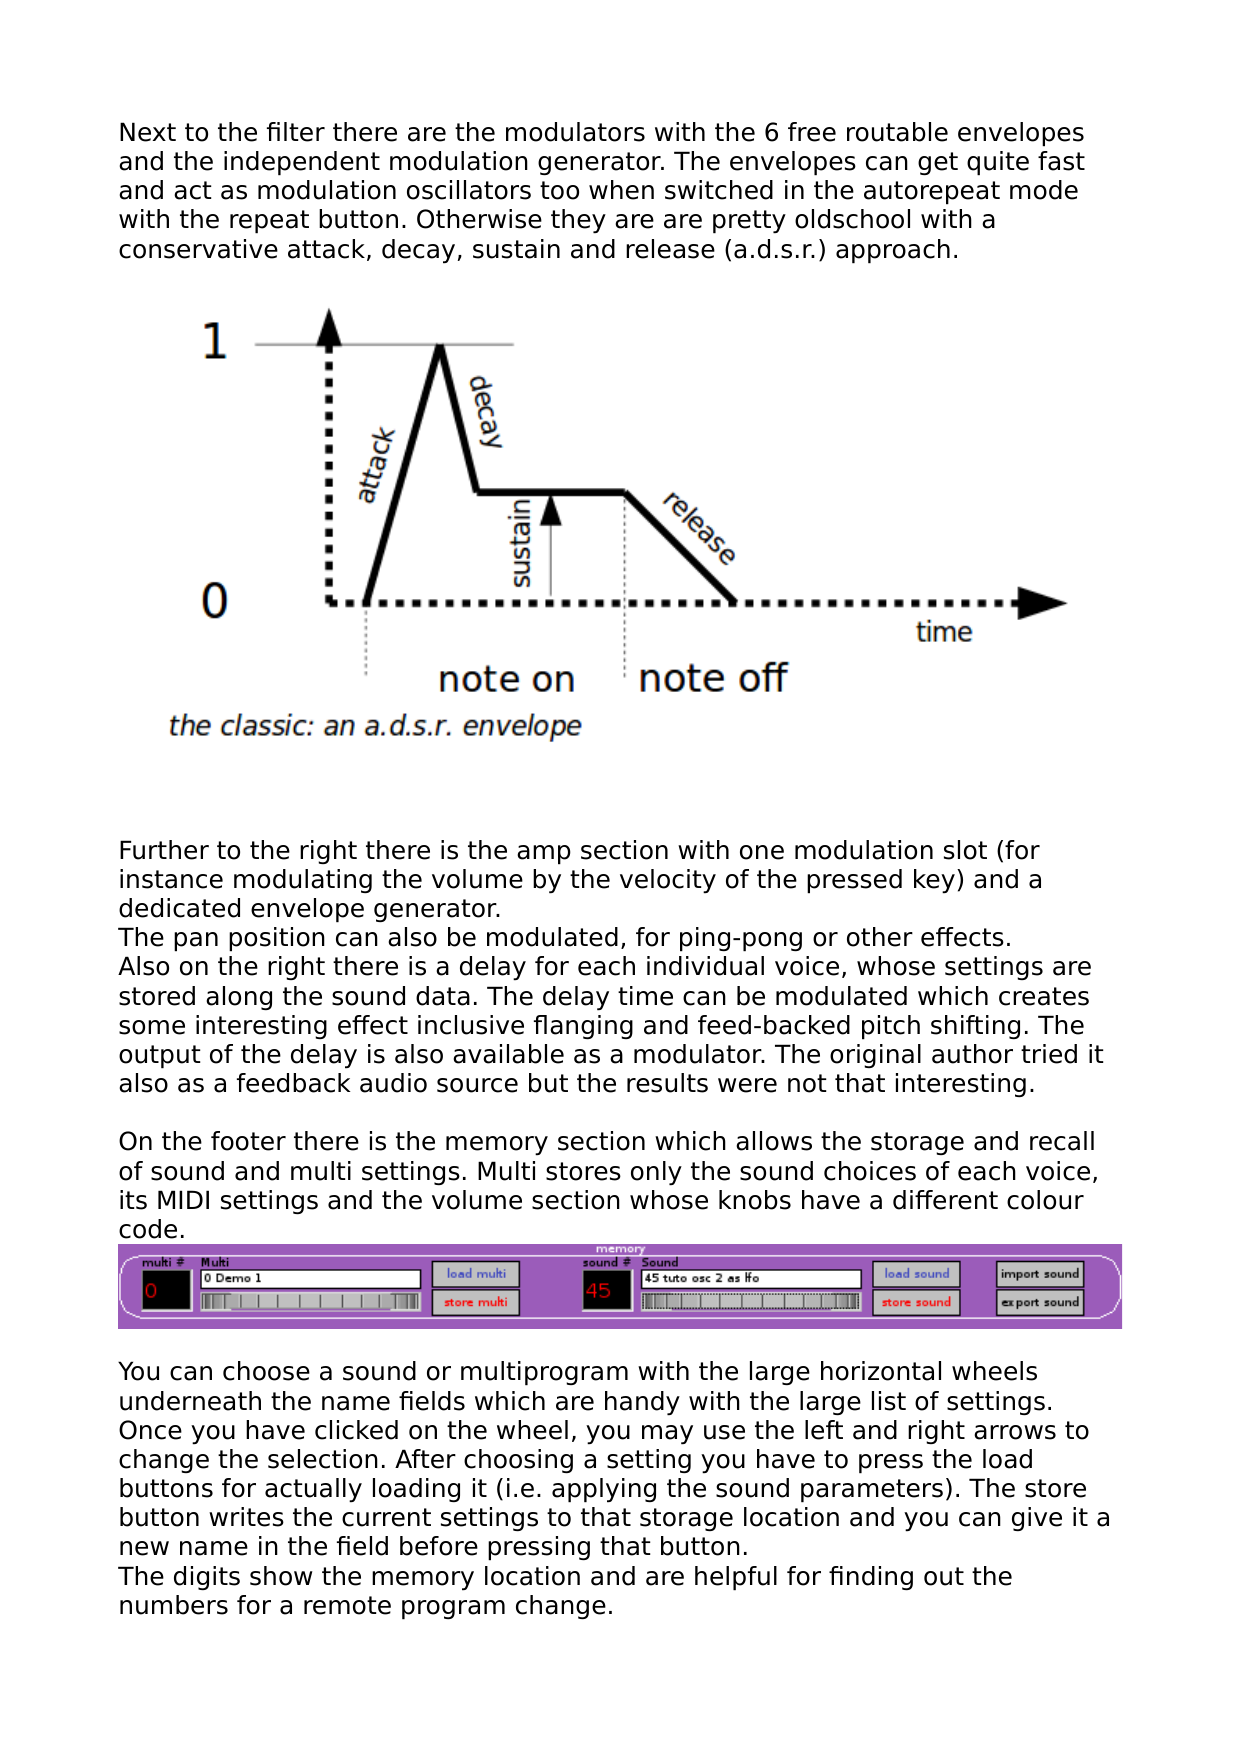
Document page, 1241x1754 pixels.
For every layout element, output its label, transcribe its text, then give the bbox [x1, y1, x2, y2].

text On the footer there is the memory section which allows the storage and recall of sound and multi settings. Multi stores only the sound choices of each voice, its MIDI settings and the volume section whose knobs have a different colour code. [118, 1127, 1122, 1244]
text You can choose a sound or multiprogram with the large horizontal wheels underneath the name fields which are handy with the large list of settings. Once you have clicked on the wheel, you may use the left and right arrows to change the selection. After choosing a setting you have to press the load buttons for actually loading it (i.e. applying the sound parameters). The store button writes the current settings to that storage location and you can give it a new name in the field before pressing that button. [118, 1358, 1122, 1562]
text Also on the right there is a delay for each individual voice, whose settings are stored along the sound data. The delay time can be modulated which creates some interesting effect inclusive flanging and feed-backed pitch shifting. The output of the delay is also available as a modulator. The original author tried it also as a feedback audio source but the results were not that interesting. [118, 952, 1122, 1098]
text The pan position can also be modulated, for ping-pong or other effects. [118, 923, 1122, 952]
text The digits show the memory location and are helpful for finding out the numbers for a remote program change. [118, 1562, 1122, 1620]
picture [147, 293, 1093, 778]
text Further to the right there is the amp section with one modulation slot (for instance modulating the volume by the velocity of the pressed key) and a dedicated envelope generator. [118, 836, 1122, 923]
text Next to the filter there are the modulators with the 6 free routable envelopes and the independent modulation generator. The envelopes can get quite fast and act as modulation oscillators too when switched in the autorepeat mode with the repeat button. Otherwise they are are pretty oldschool with a conservative attack, decay, sustain and release (a.d.s.r.) approach. [118, 118, 1122, 264]
picture [118, 1244, 1123, 1329]
